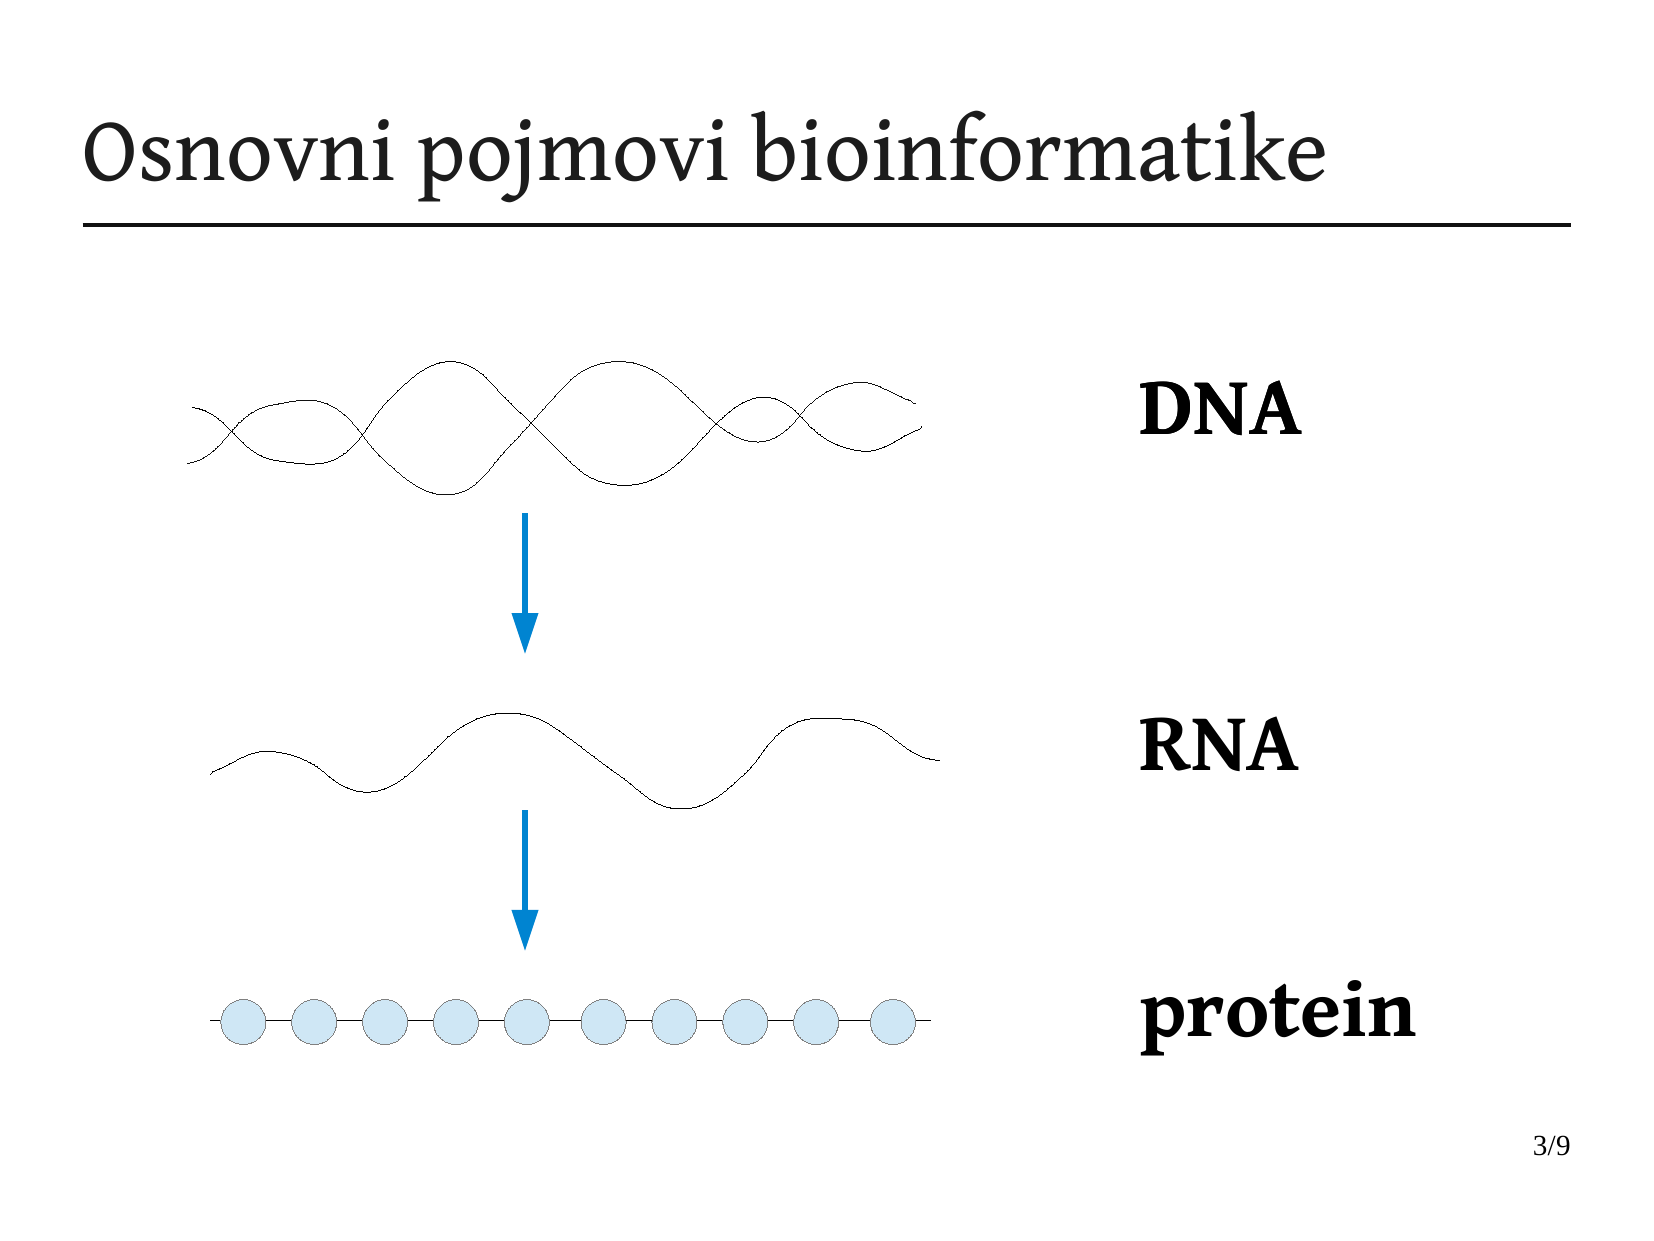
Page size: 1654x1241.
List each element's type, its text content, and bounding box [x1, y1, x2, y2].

text_box [870, 999, 916, 1045]
text_box [291, 999, 337, 1045]
text_box [362, 999, 408, 1045]
text_box [793, 999, 839, 1045]
text_box [504, 999, 550, 1045]
text_box RNA [1125, 690, 1396, 802]
text_box protein [1125, 956, 1456, 1086]
text_box DNA [1125, 354, 1396, 466]
text_box [220, 999, 266, 1045]
text_box [433, 999, 479, 1045]
text_box [651, 999, 697, 1045]
text_box [581, 999, 627, 1045]
title Osnovni pojmovi bioinformatike [82, 49, 1571, 257]
text_box [722, 999, 768, 1045]
